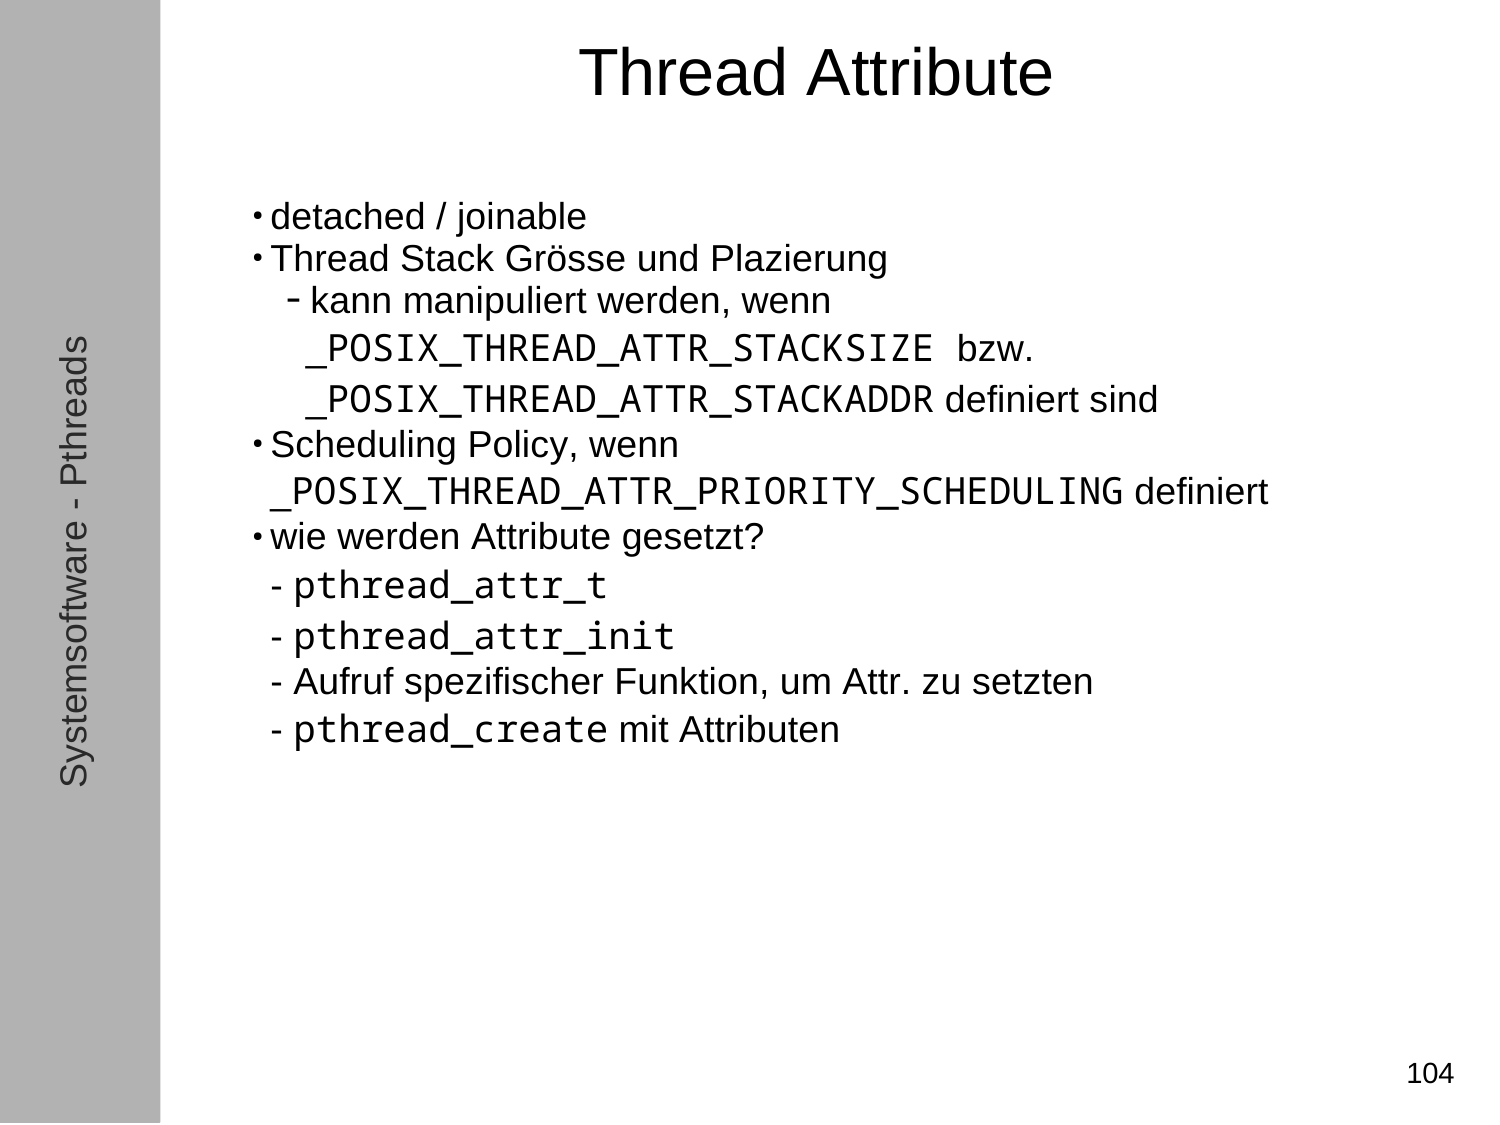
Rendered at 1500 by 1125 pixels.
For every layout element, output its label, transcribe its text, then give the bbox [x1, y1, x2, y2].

text_box Thread Attribute [525, 27, 1108, 123]
text_box [0, 0, 160, 1123]
text_box Systemsoftware - Pthreads [47, 1, 121, 1124]
text_box [1406, 1057, 1500, 1106]
text_box detached / joinable Thread Stack Grösse und Plazierung kann manipuliert werden, wenn _POSIX_THREAD_ATTR_STACKSIZE bzw. _POSIX_THREAD_ATTR_STACKADDR definiert sind Scheduling Policy, wenn _POSIX_THREAD_ATTR_PRIORITY_SCHEDULING definiert wie werden Attribute gesetzt? - pthread_attr_t - pthread_attr_init - Aufruf spezifischer Funktion, um Attr. zu setzten - pthread_create mit Attributen [237, 187, 1448, 918]
